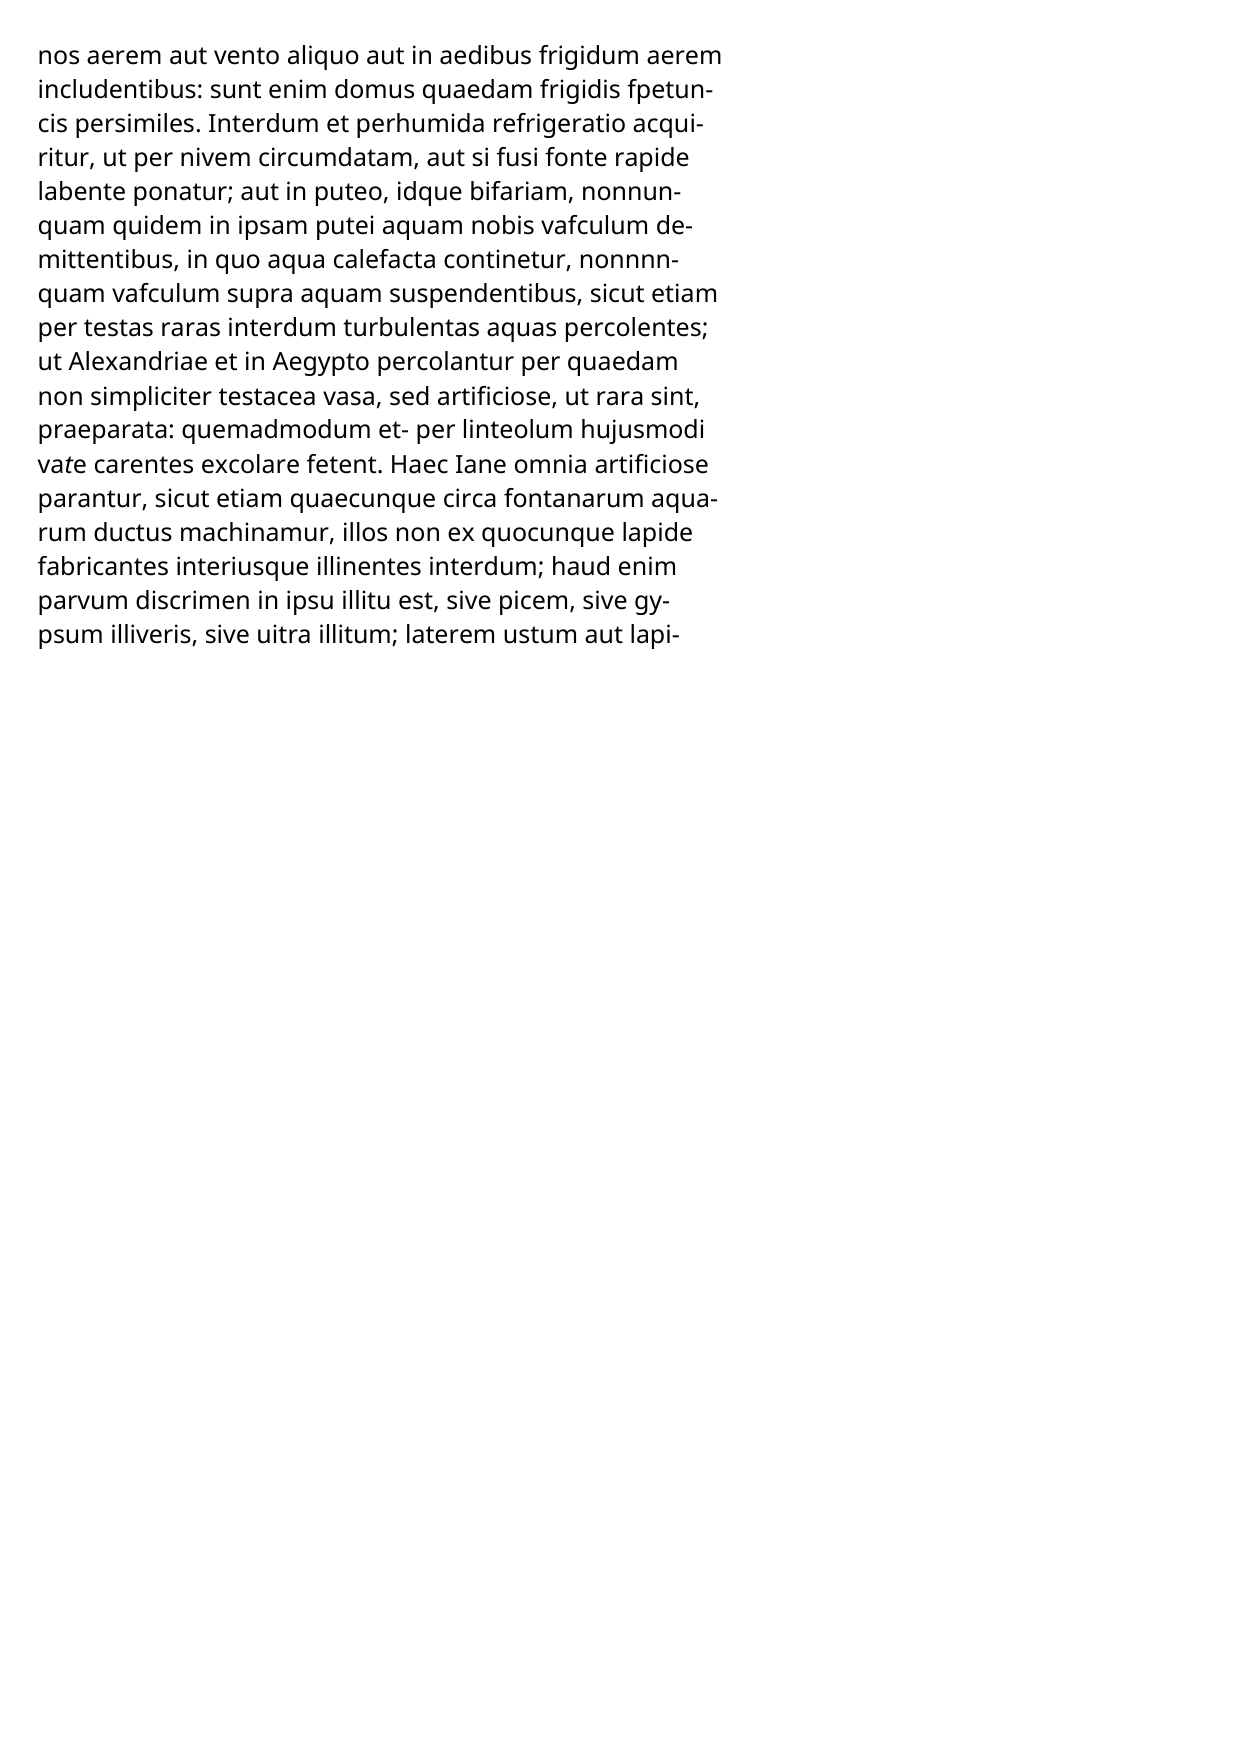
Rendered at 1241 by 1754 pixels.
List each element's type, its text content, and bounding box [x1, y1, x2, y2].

text nos aerem aut vento aliquo aut in aedibus frigidum aerem includentibus: sunt enim domus quaedam frigidis fpetun- cis persimiles. Interdum et perhumida refrigeratio acqui- ritur, ut per nivem circumdatam, aut si fusi fonte rapide labente ponatur; aut in puteo, idque bifariam, nonnun- quam quidem in ipsam putei aquam nobis vafculum de- mittentibus, in quo aqua calefacta continetur, nonnnn- quam vafculum supra aquam suspendentibus, sicut etiam per testas raras interdum turbulentas aquas percolentes; ut Alexandriae et in Aegypto percolantur per quaedam non simpliciter testacea vasa, sed artificiose, ut rara sint, praeparata: quemadmodum et- per linteolum hujusmodi vate carentes excolare fetent. Haec Iane omnia artificiose parantur, sicut etiam quaecunque circa fontanarum aqua- rum ductus machinamur, illos non ex quocunque lapide fabricantes interiusque illinentes interdum; haud enim parvum discrimen in ipsu illitu est, sive picem, sive gy- psum illiveris, sive uitra illitum; laterem ustum aut lapi- [37, 37, 1203, 651]
